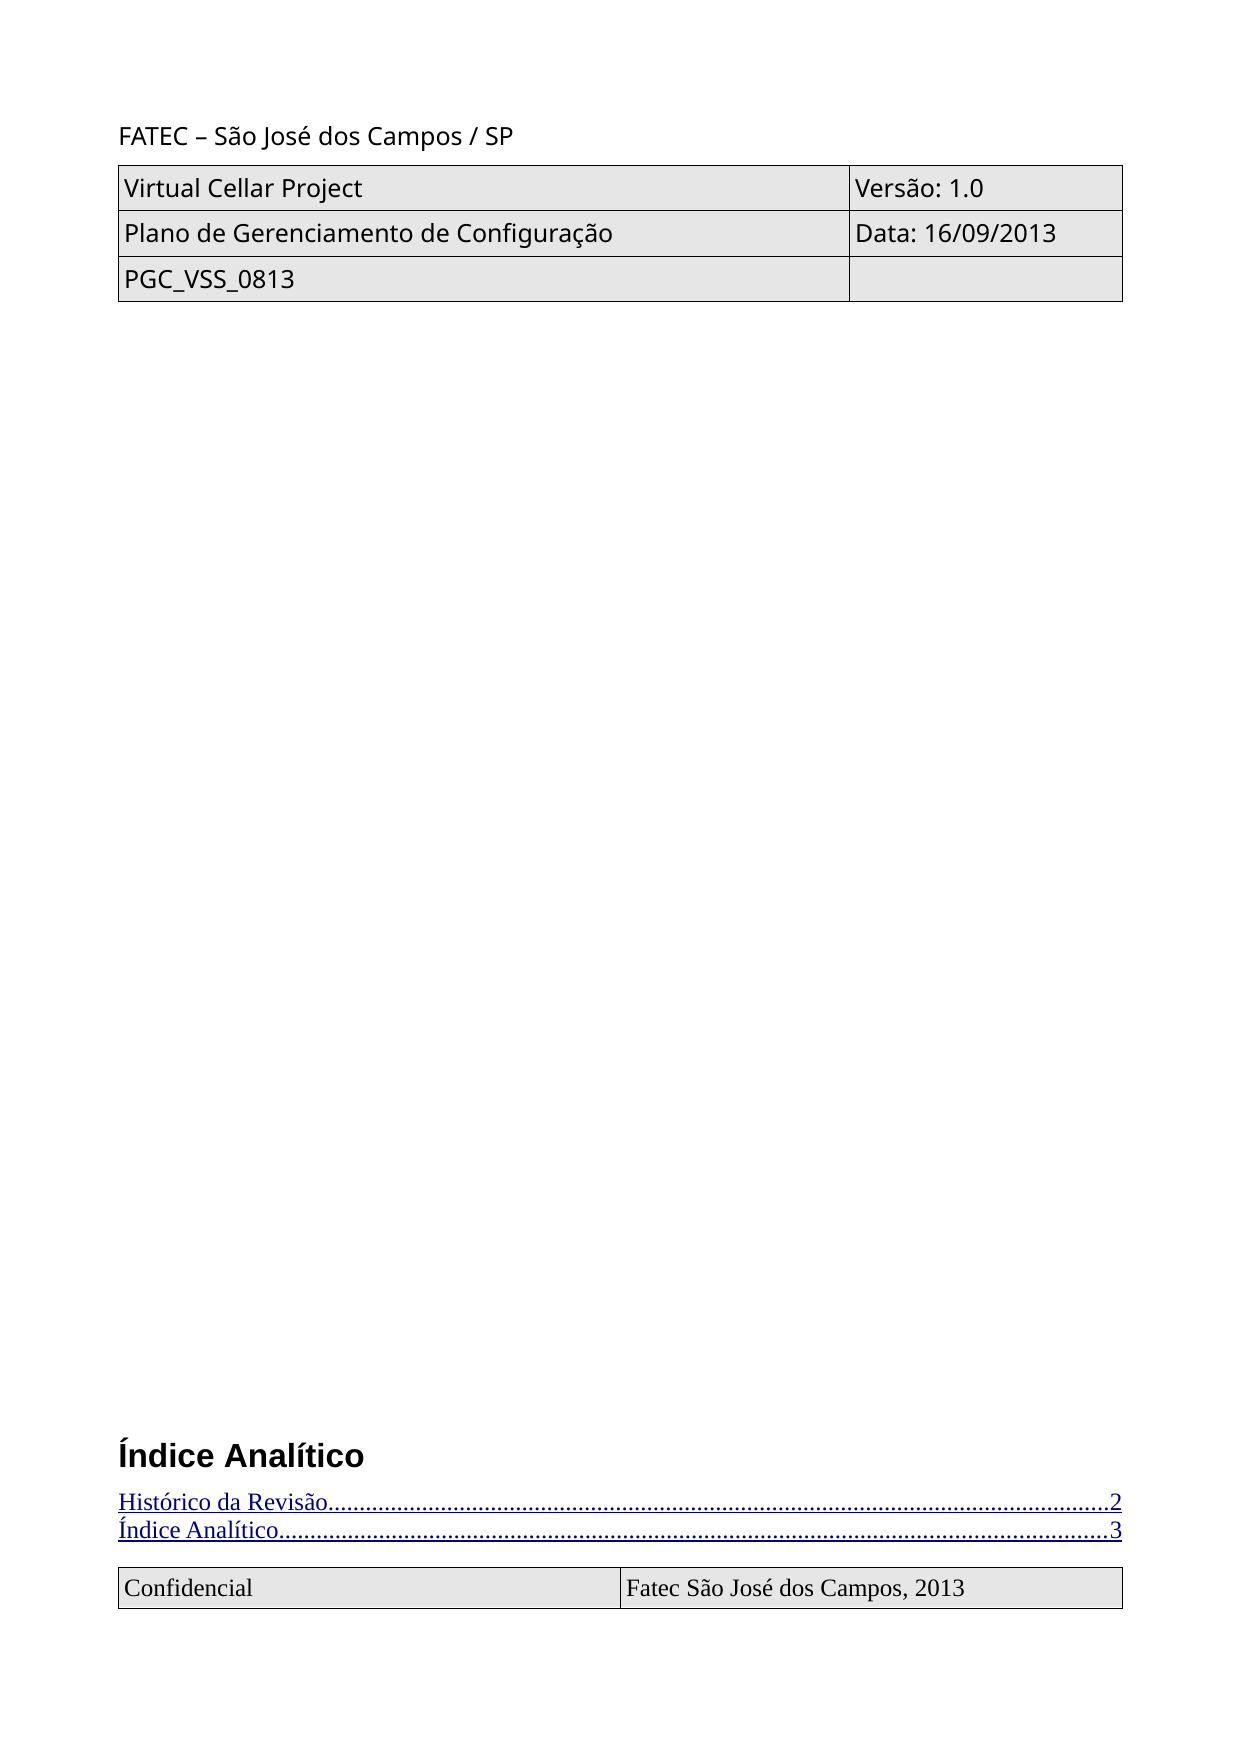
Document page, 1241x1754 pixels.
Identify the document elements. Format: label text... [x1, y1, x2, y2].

text Histórico da Revisão 2 [118, 1487, 1122, 1512]
text Índice Analítico 3 [118, 1515, 1122, 1540]
subtitle Índice Analítico [118, 1436, 1122, 1474]
